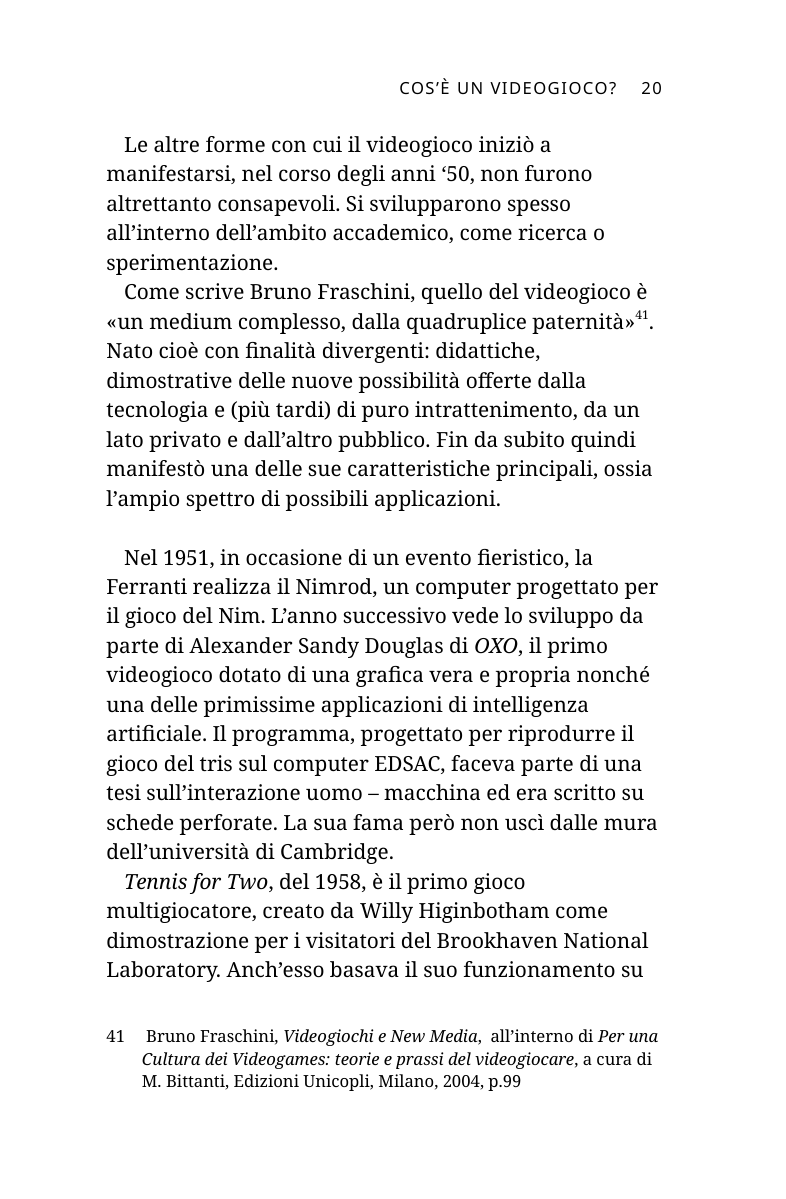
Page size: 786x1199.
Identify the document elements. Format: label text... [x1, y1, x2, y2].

text Bruno Fraschini, Videogiochi e New Media, all’interno di Per una Cultura dei Videogames: teorie e prassi del videogiocare, a cura di M. Bittanti, Edizioni Unicopli, Milano, 2004, p.99 [106, 1024, 661, 1093]
text Le altre forme con cui il videogioco iniziò a manifestarsi, nel corso degli anni ‘50, non furono altrettanto consapevoli. Si svilupparono spesso all’interno dell’ambito accademico, come ricerca o sperimentazione. [106, 129, 661, 276]
text Come scrive Bruno Fraschini, quello del videogioco è «un medium complesso, dalla quadruplice paternità». Nato cioè con finalità divergenti: didattiche, dimostrative delle nuove possibilità offerte dalla tecnologia e (più tardi) di puro intrattenimento, da un lato privato e dall’altro pubblico. Fin da subito quindi manifestò una delle sue caratteristiche principali, ossia l’ampio spettro di possibili applicazioni. [106, 276, 661, 512]
text Tennis for Two, del 1958, è il primo gioco multigiocatore, creato da Willy Higinbotham come dimostrazione per i visitatori del Brookhaven National Laboratory. Anch’esso basava il suo funzionamento su [106, 866, 661, 984]
text Nel 1951, in occasione di un evento fieristico, la Ferranti realizza il Nimrod, un computer progettato per il gioco del Nim. L’anno successivo vede lo sviluppo da parte di Alexander Sandy Douglas di OXO, il primo videogioco dotato di una grafica vera e propria nonché una delle primissime applicazioni di intelligenza artificiale. Il programma, progettato per riprodurre il gioco del tris sul computer EDSAC, faceva parte di una tesi sull’interazione uomo – macchina ed era scritto su schede perforate. La sua fama però non uscì dalle mura dell’università di Cambridge. [106, 542, 661, 866]
